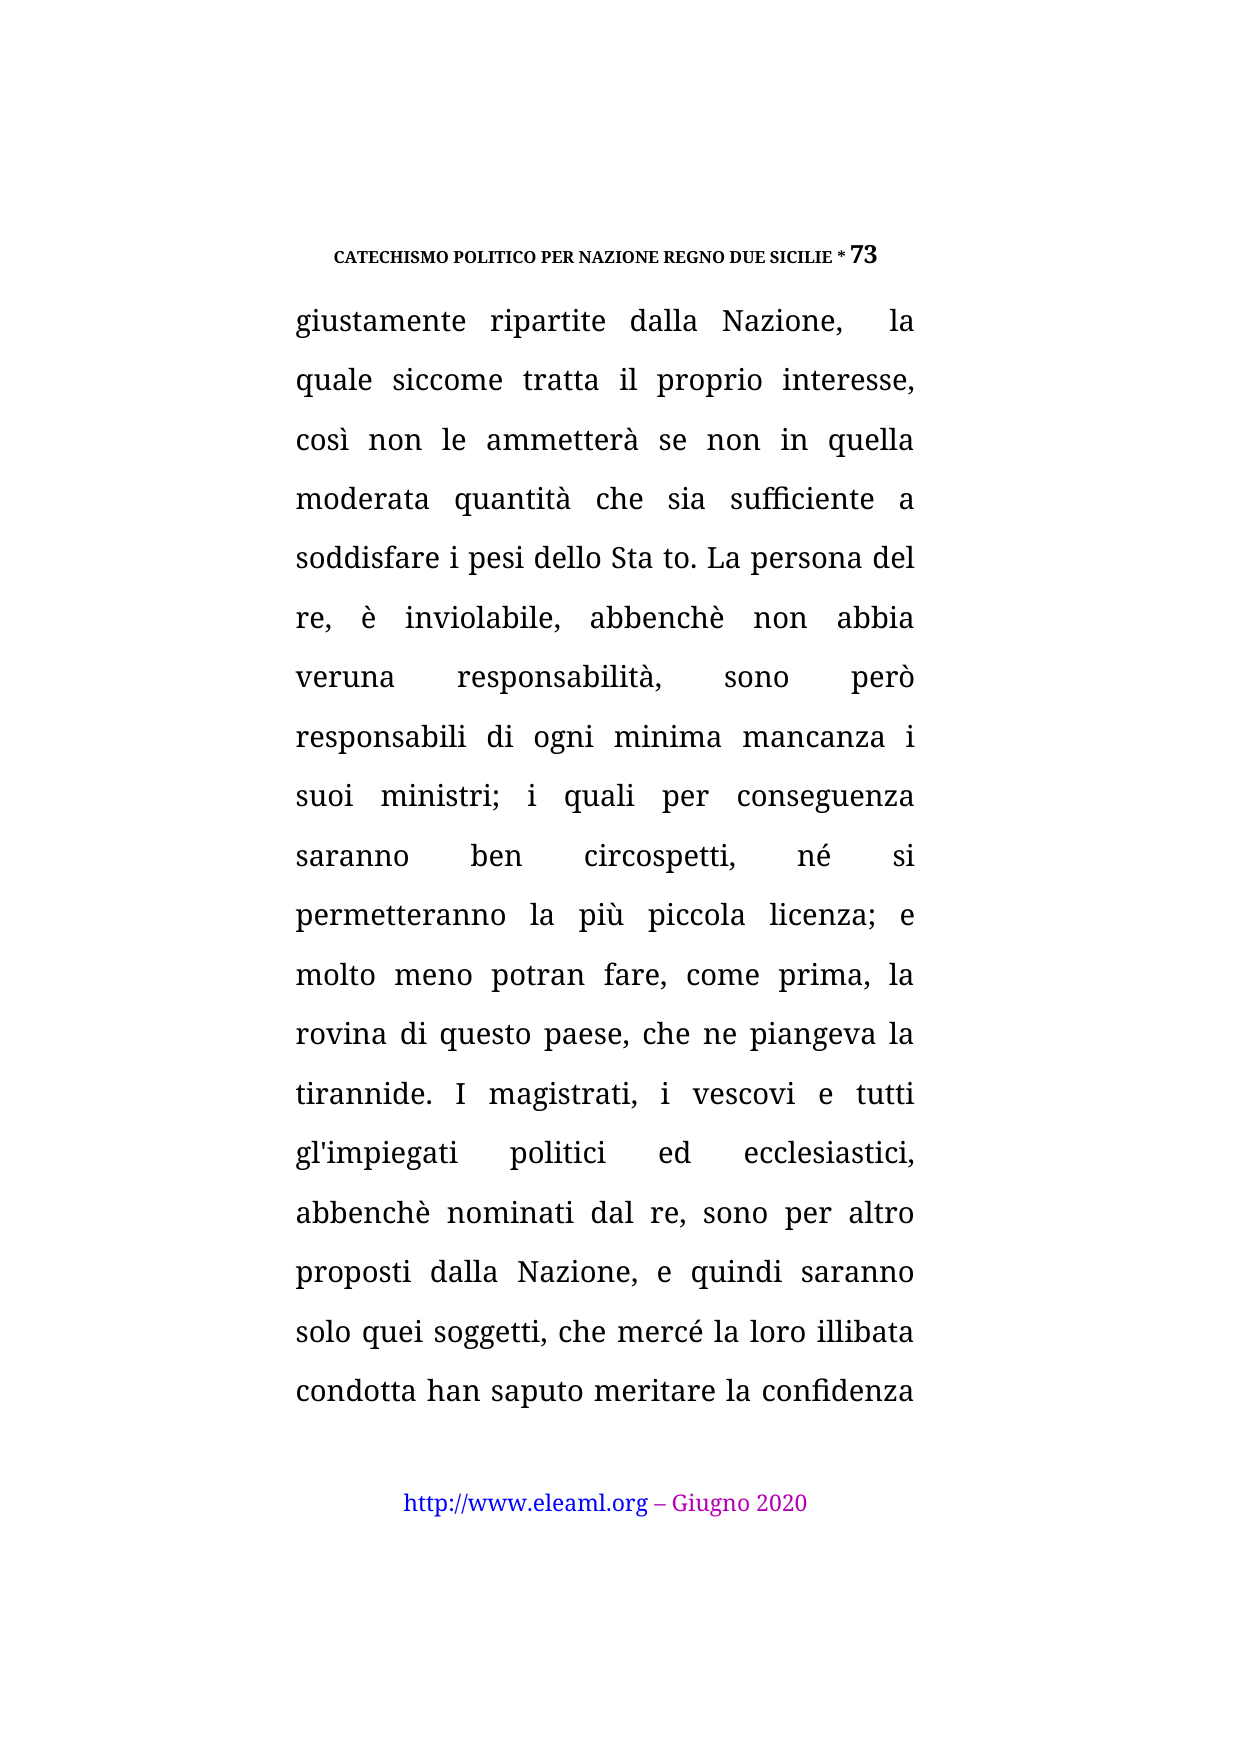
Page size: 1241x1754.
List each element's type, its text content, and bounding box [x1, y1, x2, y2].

text giustamente ripartite dalla Nazione, la quale siccome tratta il proprio interesse, così non le ammetterà se non in quella moderata quantità che sia sufficiente a soddisfare i pesi dello Sta to. La persona del re, è inviolabile, abbenchè non abbia veruna responsabilità, sono però responsabili di ogni minima mancanza i suoi ministri; i quali per conseguenza saranno ben circospetti, né si permetteranno la più piccola licenza; e molto meno potran fare, come prima, la rovina di questo paese, che ne piangeva la tirannide. I magistrati, i vescovi e tutti gl'impiegati politici ed ecclesiastici, abbenchè nominati dal re, sono per altro proposti dalla Nazione, e quindi saranno solo quei soggetti, che mercé la loro illibata condotta han saputo meritare la confidenza [295, 300, 915, 1410]
